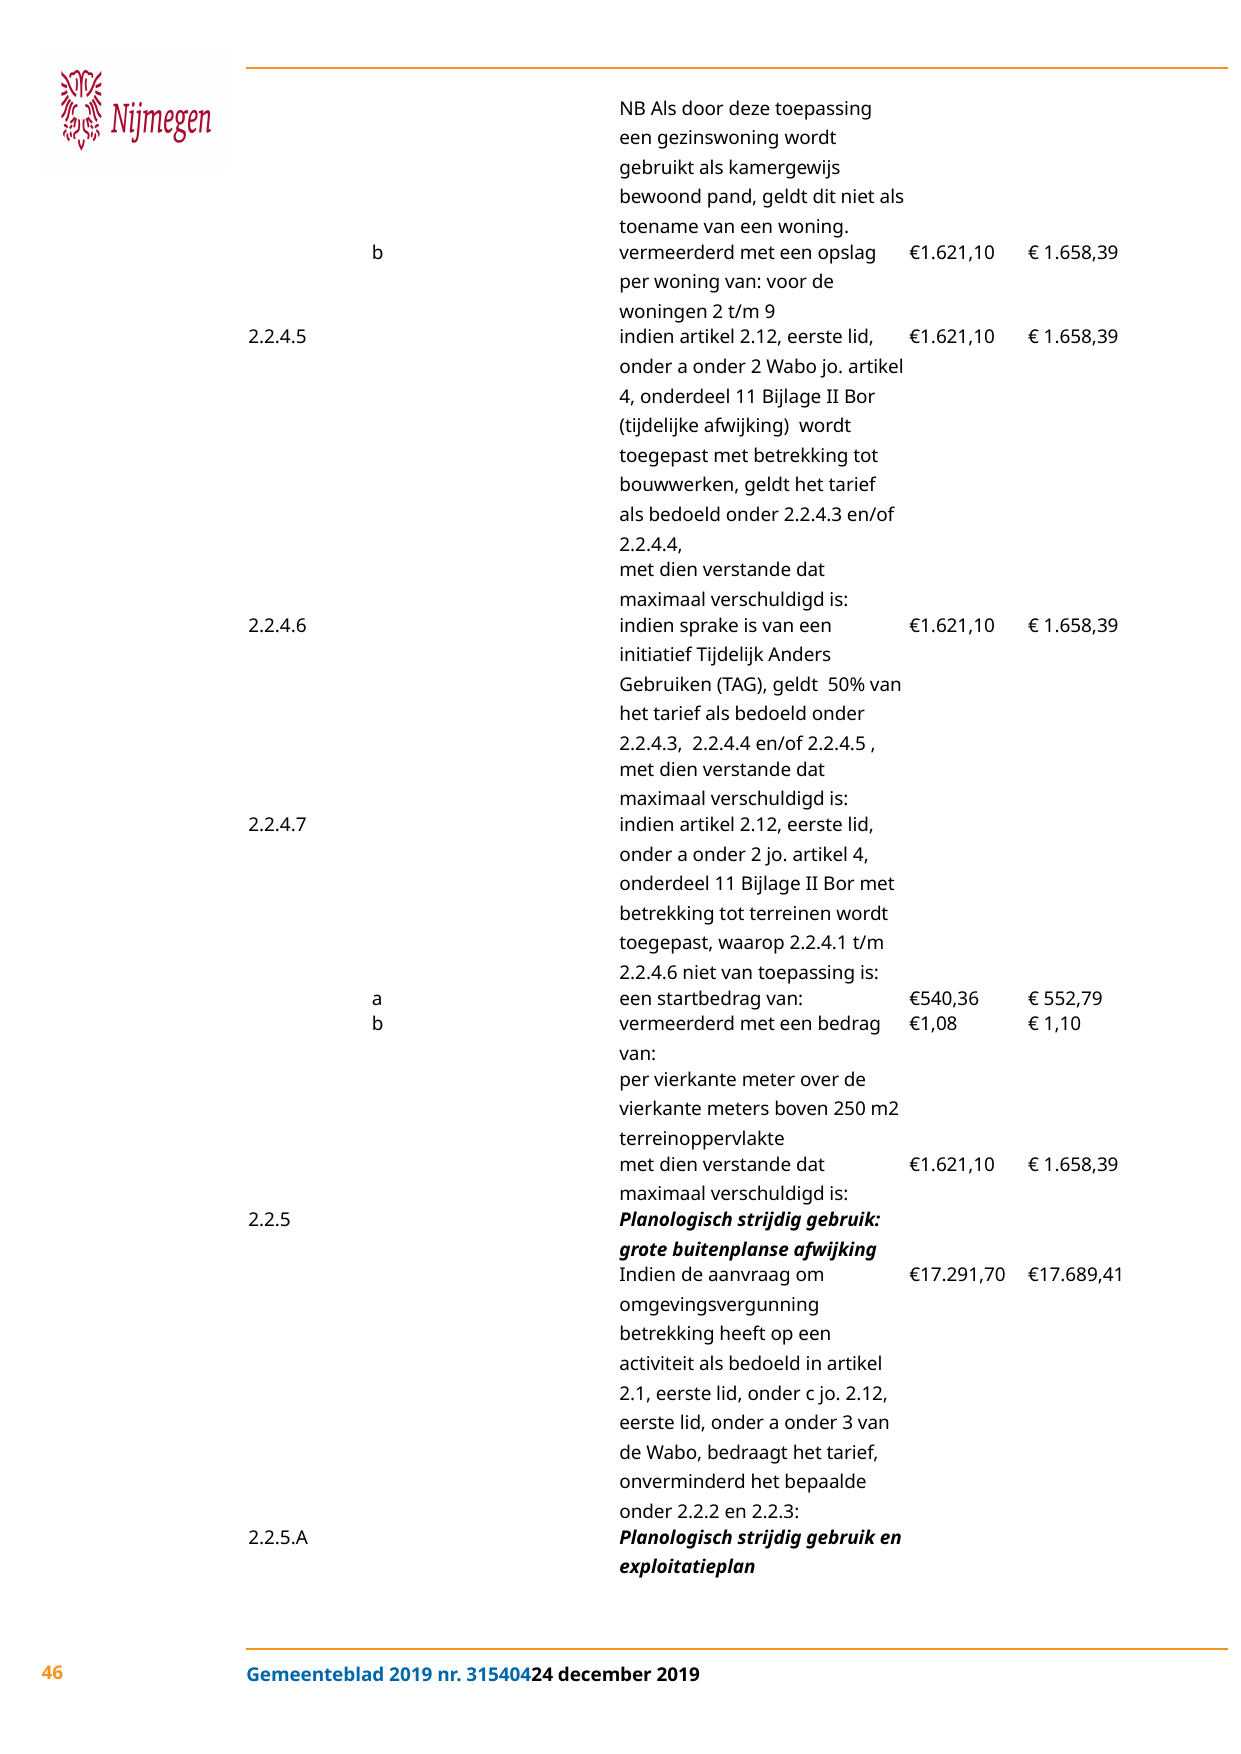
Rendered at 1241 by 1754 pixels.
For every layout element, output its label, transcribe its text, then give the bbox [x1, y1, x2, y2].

table_cell [1028, 557, 1152, 612]
table_cell b [372, 239, 495, 324]
table_cell [248, 1011, 372, 1066]
table_cell [372, 612, 495, 756]
table_cell [248, 95, 372, 239]
table_cell €17.689,41 [1028, 1261, 1152, 1524]
table_cell [372, 1261, 495, 1524]
table_cell [904, 756, 1028, 811]
table_cell [904, 1066, 1028, 1151]
table_cell [372, 95, 495, 239]
table_cell € 1,10 [1028, 1011, 1152, 1066]
table_cell [904, 95, 1028, 239]
table_cell € 552,79 [1028, 985, 1152, 1011]
table_cell [248, 1066, 372, 1151]
table_cell [1028, 1066, 1152, 1151]
table_cell Planologisch strijdig gebruik en exploitatieplan [619, 1524, 904, 1579]
table_cell b [372, 1011, 495, 1066]
table_cell [372, 1151, 495, 1206]
table_cell [248, 985, 372, 1011]
table_cell [904, 1524, 1028, 1579]
table_cell 2.2.4.6 [248, 612, 372, 756]
table_cell [248, 239, 372, 324]
table_cell [495, 239, 619, 324]
table_cell €1.621,10 [904, 1151, 1028, 1206]
table_cell [904, 557, 1028, 612]
table_cell [495, 95, 619, 239]
table_cell indien artikel 2.12, eerste lid, onder a onder 2 Wabo jo. artikel 4, onderdeel 11 Bijlage II Bor (tijdelijke afwijking) wordt toegepast met betrekking tot bouwwerken, geldt het tarief als bedoeld onder 2.2.4.3 en/of 2.2.4.4, [619, 324, 904, 557]
table_cell [904, 1206, 1028, 1261]
table_cell €17.291,70 [904, 1261, 1028, 1524]
table_cell a [372, 985, 495, 1011]
table_cell [495, 1524, 619, 1579]
table_cell [495, 1206, 619, 1261]
table_cell per vierkante meter over de vierkante meters boven 250 m2 terreinoppervlakte [619, 1066, 904, 1151]
table_cell € 1.658,39 [1028, 612, 1152, 756]
table_cell [372, 756, 495, 811]
table_cell [1028, 1524, 1152, 1579]
table_cell [372, 1524, 495, 1579]
table_cell [372, 324, 495, 557]
table_cell € 1.658,39 [1028, 1151, 1152, 1206]
table_cell [248, 1151, 372, 1206]
table_cell [1028, 811, 1152, 985]
table_cell vermeerderd met een opslag per woning van: voor de woningen 2 t/m 9 [619, 239, 904, 324]
table_cell [495, 1011, 619, 1066]
table_cell €1.621,10 [904, 239, 1028, 324]
table_cell 2.2.5 [248, 1206, 372, 1261]
table_cell [372, 811, 495, 985]
table_cell Planologisch strijdig gebruik: grote buitenplanse afwijking [619, 1206, 904, 1261]
table_cell [495, 324, 619, 557]
table_cell een startbedrag van: [619, 985, 904, 1011]
table_cell NB Als door deze toepassing een gezinswoning wordt gebruikt als kamergewijs bewoond pand, geldt dit niet als toename van een woning. [619, 95, 904, 239]
table_cell indien sprake is van een initiatief Tijdelijk Anders Gebruiken (TAG), geldt 50% van het tarief als bedoeld onder 2.2.4.3, 2.2.4.4 en/of 2.2.4.5 , [619, 612, 904, 756]
table_cell [1028, 95, 1152, 239]
table_cell [495, 985, 619, 1011]
table_cell [495, 1066, 619, 1151]
table_cell [372, 557, 495, 612]
table_cell [372, 1206, 495, 1261]
table_cell €1,08 [904, 1011, 1028, 1066]
table_cell [248, 756, 372, 811]
table_cell [495, 1261, 619, 1524]
table_cell €1.621,10 [904, 612, 1028, 756]
table_cell 2.2.5.A [248, 1524, 372, 1579]
picture [41, 47, 231, 172]
table_cell [372, 1066, 495, 1151]
table_cell [495, 557, 619, 612]
table_cell [495, 1151, 619, 1206]
table_cell [495, 756, 619, 811]
table_cell indien artikel 2.12, eerste lid, onder a onder 2 jo. artikel 4, onderdeel 11 Bijlage II Bor met betrekking tot terreinen wordt toegepast, waarop 2.2.4.1 t/m 2.2.4.6 niet van toepassing is: [619, 811, 904, 985]
table_cell 2.2.4.7 [248, 811, 372, 985]
table_cell met dien verstande dat maximaal verschuldigd is: [619, 756, 904, 811]
table_cell 2.2.4.5 [248, 324, 372, 557]
table_cell met dien verstande dat maximaal verschuldigd is: [619, 557, 904, 612]
table_cell met dien verstande dat maximaal verschuldigd is: [619, 1151, 904, 1206]
table_cell [248, 557, 372, 612]
table_cell €540,36 [904, 985, 1028, 1011]
table_cell [1028, 1206, 1152, 1261]
table_cell [1028, 756, 1152, 811]
table_cell €1.621,10 [904, 324, 1028, 557]
table_cell vermeerderd met een bedrag van: [619, 1011, 904, 1066]
table_cell [904, 811, 1028, 985]
table_cell Indien de aanvraag om omgevingsvergunning betrekking heeft op een activiteit als bedoeld in artikel 2.1, eerste lid, onder c jo. 2.12, eerste lid, onder a onder 3 van de Wabo, bedraagt het tarief, onverminderd het bepaalde onder 2.2.2 en 2.2.3: [619, 1261, 904, 1524]
table_cell € 1.658,39 [1028, 324, 1152, 557]
table_cell [495, 811, 619, 985]
table_cell [248, 1261, 372, 1524]
table_cell [495, 612, 619, 756]
table_cell € 1.658,39 [1028, 239, 1152, 324]
